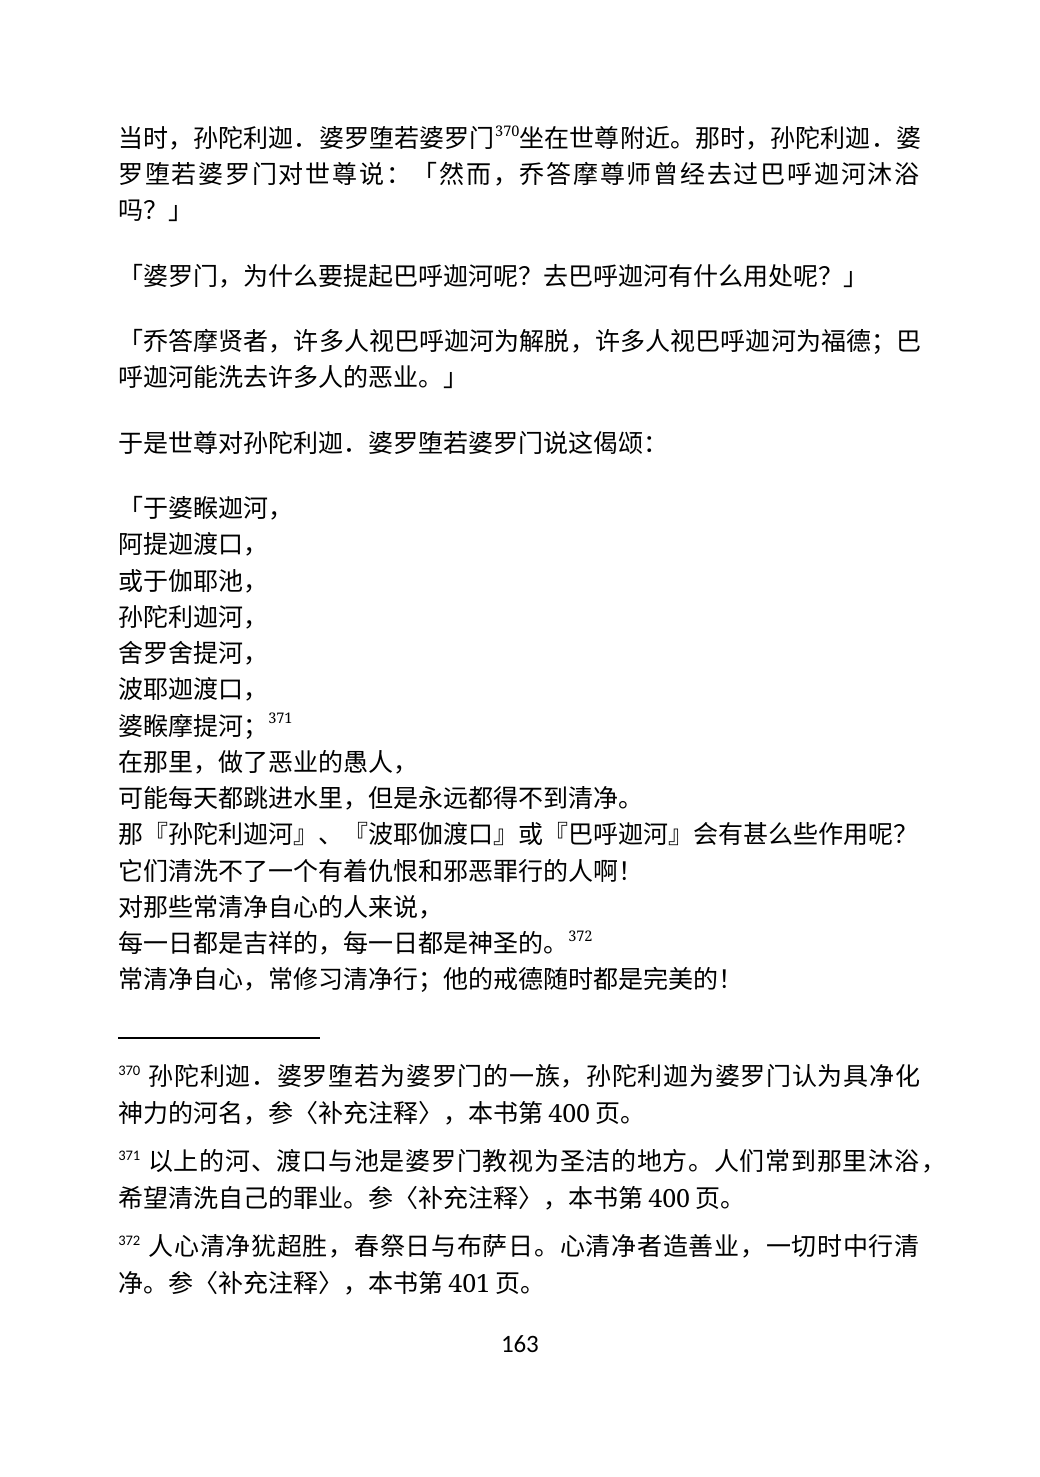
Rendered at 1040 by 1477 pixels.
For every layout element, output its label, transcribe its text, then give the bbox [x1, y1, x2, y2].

text 婆睺摩提河； [118, 706, 921, 742]
text 于是世尊对孙陀利迦．婆罗堕若婆罗门说这偈颂： [118, 423, 921, 459]
text 「婆罗门，为什么要提起巴呼迦河呢？去巴呼迦河有什么用处呢？」 [118, 256, 921, 292]
text 孙陀利迦．婆罗堕若为婆罗门的一族，孙陀利迦为婆罗门认为具净化神力的河名，参〈补充注释〉，本书第400页。 [118, 1057, 921, 1129]
text 波耶迦渡口， [118, 670, 921, 706]
text 舍罗舍提河， [118, 633, 921, 670]
text 每一日都是吉祥的，每一日都是神圣的。 [118, 923, 921, 960]
text 以上的河、渡口与池是婆罗门教视为圣洁的地方。人们常到那里沐浴，希望清洗自己的罪业。参〈补充注释〉，本书第400页。 [118, 1142, 921, 1214]
text 「于婆睺迦河， [118, 488, 921, 525]
text 对那些常清净自心的人来说， [118, 887, 921, 923]
text 「乔答摩贤者，许多人视巴呼迦河为解脱，许多人视巴呼迦河为福德；巴呼迦河能洗去许多人的恶业。」 [118, 321, 921, 394]
text 常清净自心，常修习清净行；他的戒德随时都是完美的！ [118, 960, 921, 996]
text 阿提迦渡口， [118, 525, 921, 561]
text 在那里，做了恶业的愚人， [118, 742, 921, 778]
text 当时，孙陀利迦．婆罗堕若婆罗门坐在世尊附近。那时，孙陀利迦．婆罗堕若婆罗门对世尊说：「然而，乔答摩尊师曾经去过巴呼迦河沐浴吗？」 [118, 118, 921, 227]
text 孙陀利迦河， [118, 597, 921, 633]
text 人心清净犹超胜，春祭日与布萨日。心清净者造善业，一切时中行清净。参〈补充注释〉，本书第401页。 [118, 1227, 921, 1299]
text 那『孙陀利迦河』、『波耶伽渡口』或『巴呼迦河』会有甚么些作用呢？ [118, 815, 921, 851]
text 可能每天都跳进水里，但是永远都得不到清净。 [118, 778, 921, 815]
text 它们清洗不了一个有着仇恨和邪恶罪行的人啊！ [118, 851, 921, 887]
text 或于伽耶池， [118, 561, 921, 597]
